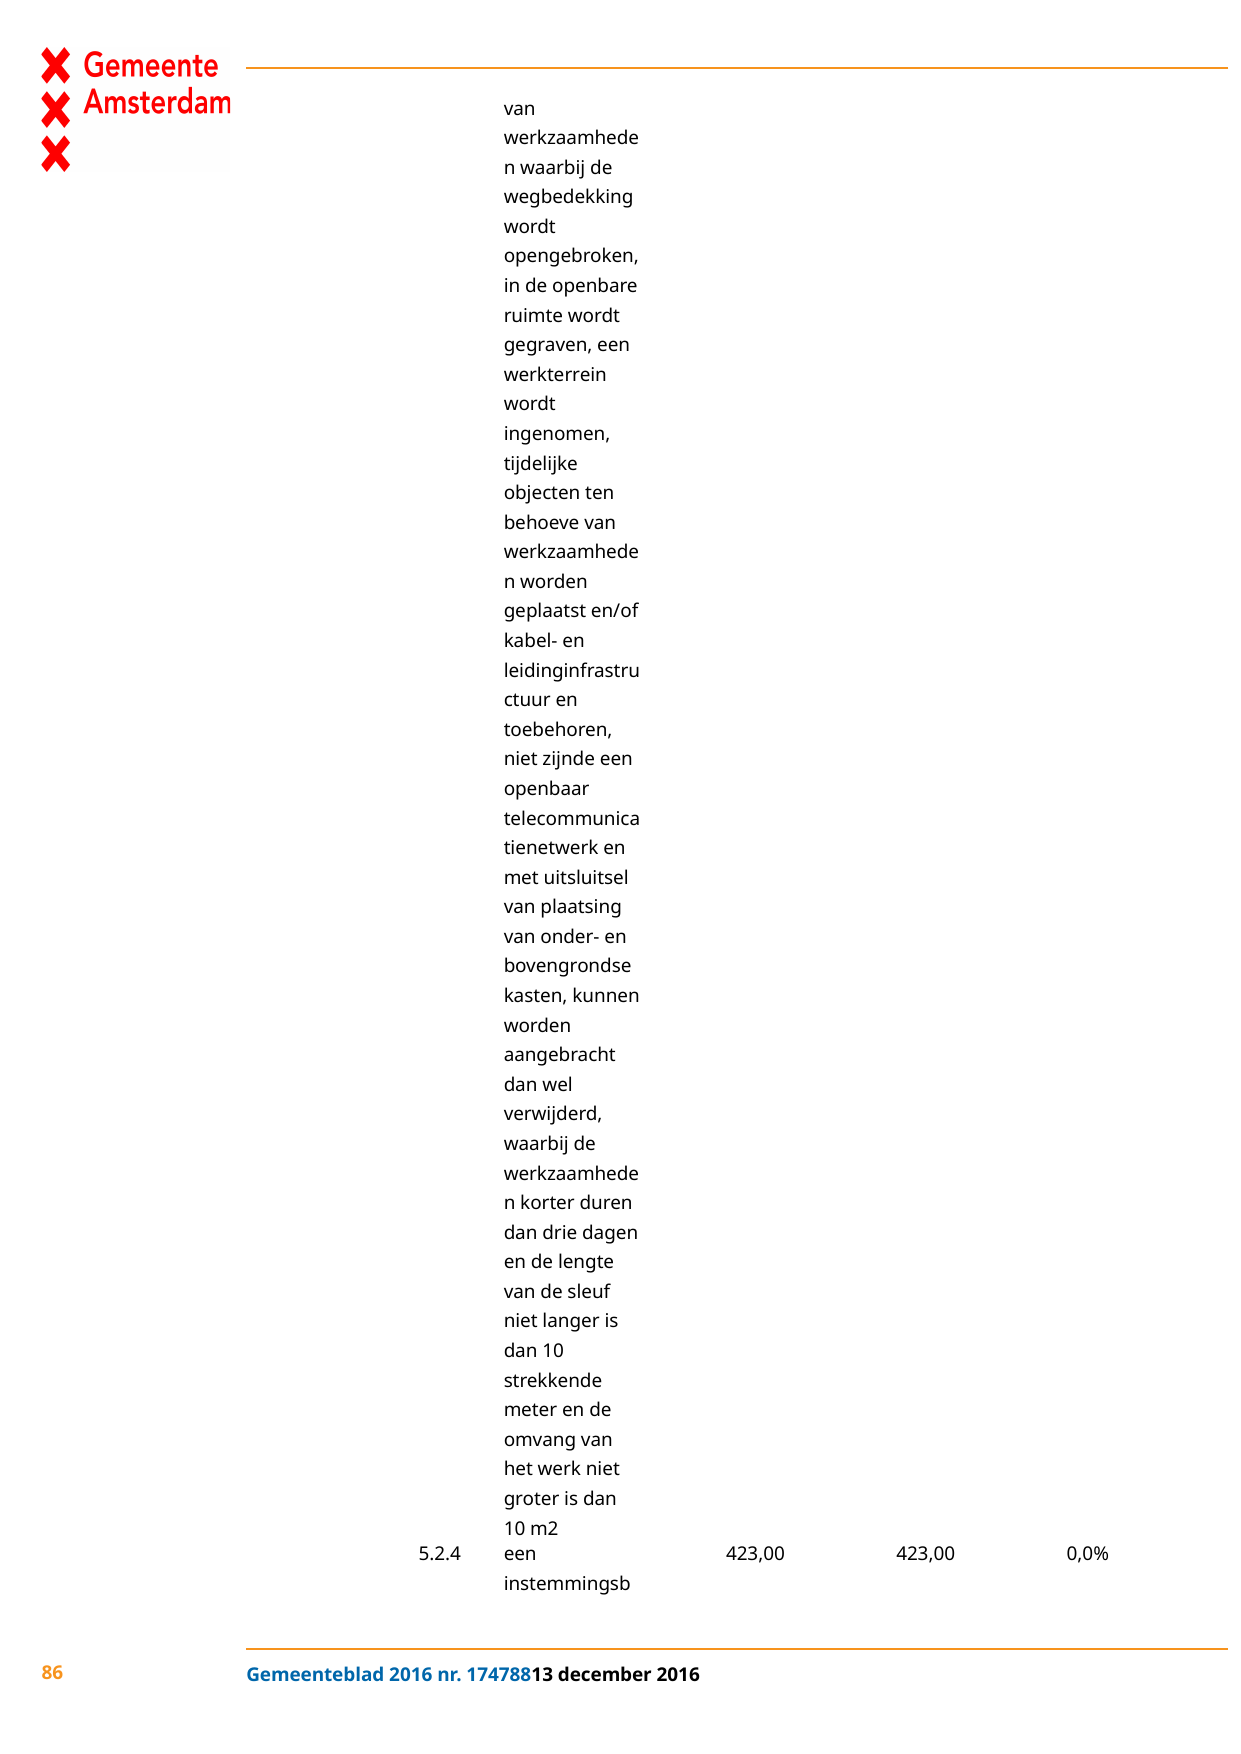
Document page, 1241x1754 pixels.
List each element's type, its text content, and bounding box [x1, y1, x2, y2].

table_cell 423,00 [726, 1541, 811, 1596]
table_cell [641, 95, 726, 1541]
table_cell [333, 1541, 418, 1596]
table_cell [248, 1541, 333, 1596]
table_cell [641, 1541, 726, 1596]
table_cell 5.2.4 [418, 1541, 503, 1596]
table_cell [811, 1541, 896, 1596]
table_cell [333, 95, 418, 1541]
table_cell [981, 1541, 1066, 1596]
table_cell van werkzaamheden waarbij de wegbedekking wordt opengebroken, in de openbare ruimte wordt gegraven, een werkterrein wordt ingenomen, tijdelijke objecten ten behoeve van werkzaamheden worden geplaatst en/of kabel- en leidinginfrastructuur en toebehoren, niet zijnde een openbaar telecommunicatienetwerk en met uitsluitsel van plaatsing van onder- en bovengrondse kasten, kunnen worden aangebracht dan wel verwijderd, waarbij de werkzaamheden korter duren dan drie dagen en de lengte van de sleuf niet langer is dan 10 strekkende meter en de omvang van het werk niet groter is dan 10 m2 [504, 95, 641, 1541]
table_cell een instemmingsb [504, 1541, 641, 1596]
table_cell [981, 95, 1066, 1541]
table_cell [896, 95, 981, 1541]
table_cell [248, 95, 333, 1541]
picture [41, 47, 231, 172]
table_cell [1066, 95, 1152, 1541]
table_cell [726, 95, 811, 1541]
table_cell 423,00 [896, 1541, 981, 1596]
table_cell 0,0% [1066, 1541, 1152, 1596]
table_cell [418, 95, 503, 1541]
table_cell [811, 95, 896, 1541]
